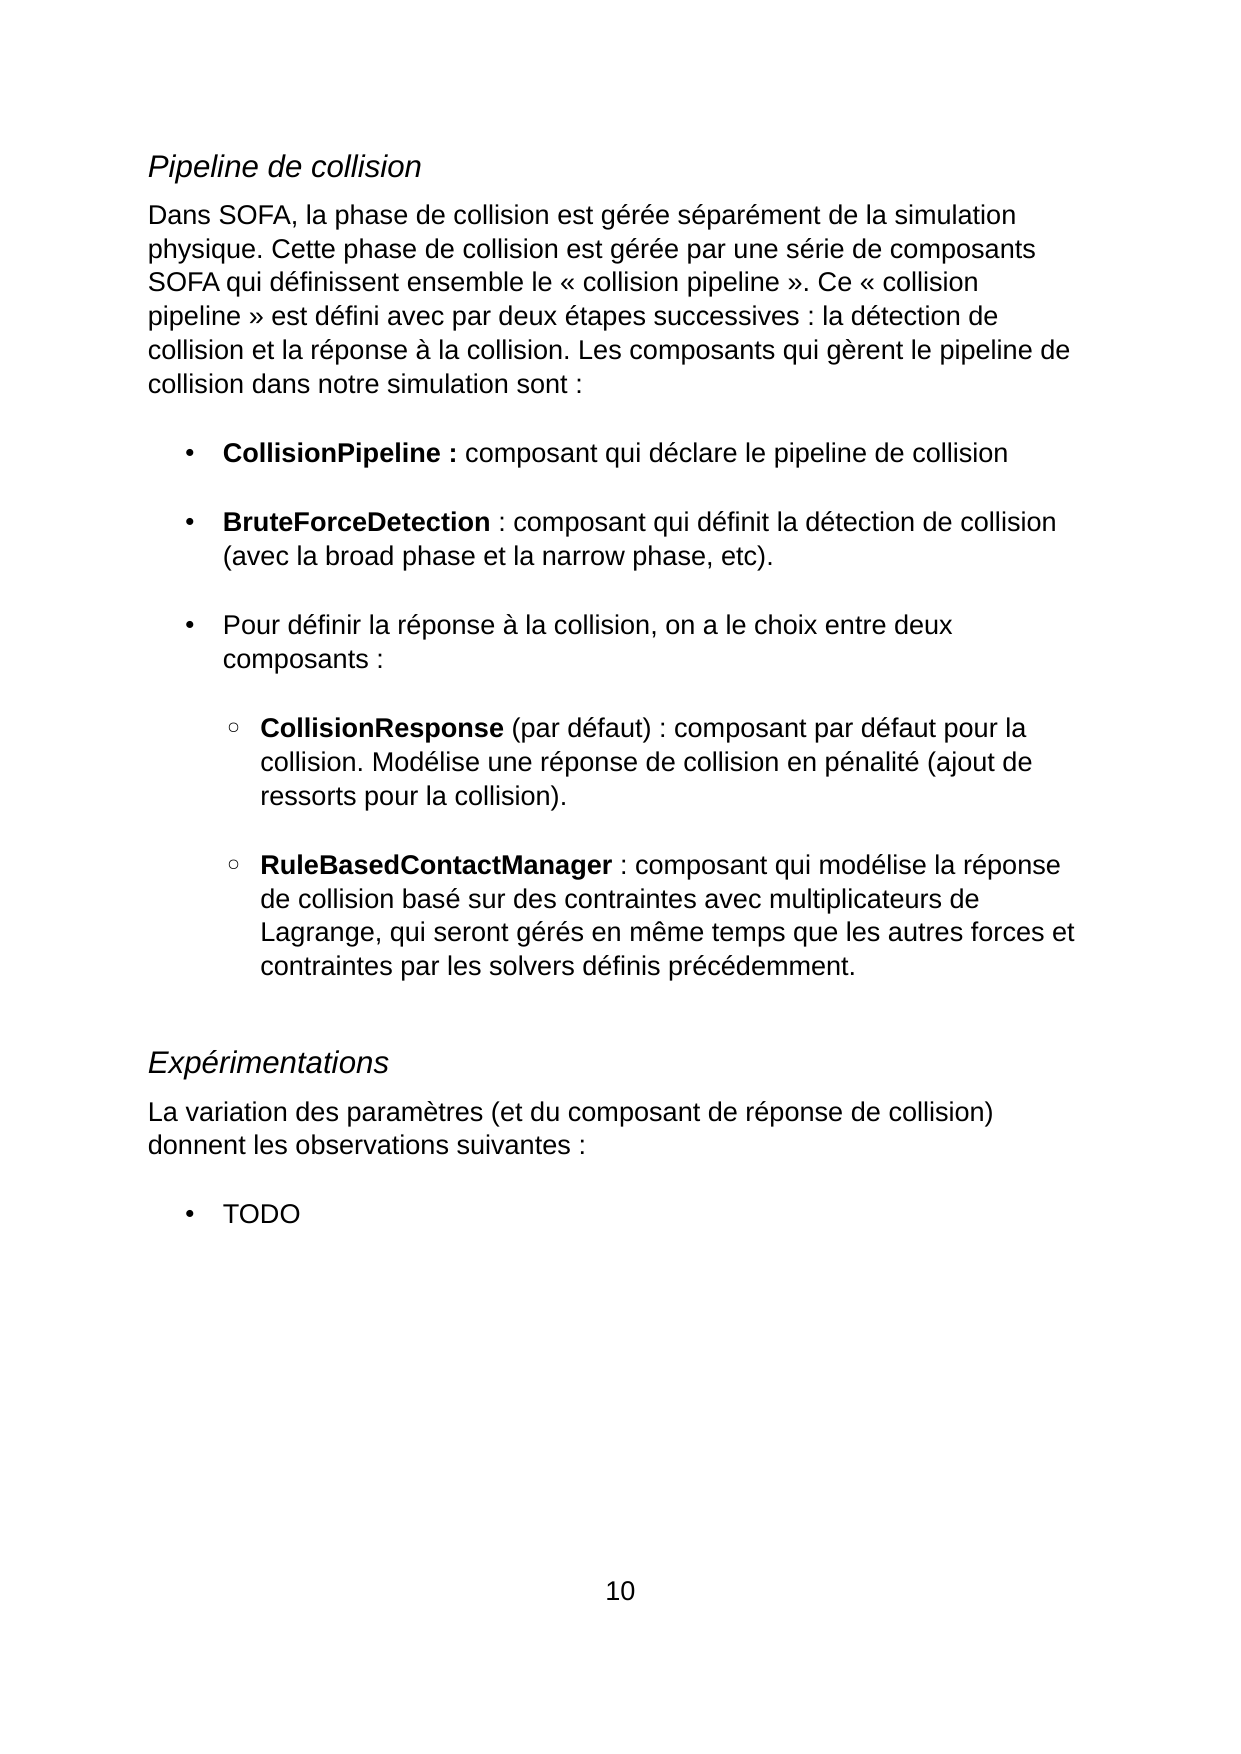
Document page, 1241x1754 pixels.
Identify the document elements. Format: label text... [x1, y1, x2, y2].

text Pipeline de collision [148, 148, 1093, 183]
list TODO [185, 1198, 1093, 1230]
text Dans SOFA, la phase de collision est gérée séparément de la simulation physique. Cette phase de collision est gérée par une série de composants SOFA qui définissent ensemble le « collision pipeline ». Ce « collision pipeline » est défini avec par deux étapes successives : la détection de collision et la réponse à la collision. Les composants qui gèrent le pipeline de collision dans notre simulation sont : [148, 199, 1093, 399]
list RuleBasedContactManager : composant qui modélise la réponse de collision basé sur des contraintes avec multiplicateurs de Lagrange, qui seront gérés en même temps que les autres forces et contraintes par les solvers définis précédemment. [223, 849, 1093, 981]
list BruteForceDetection : composant qui définit la détection de collision (avec la broad phase et la narrow phase, etc). [185, 506, 1093, 571]
list CollisionPipeline : composant qui déclare le pipeline de collision [185, 437, 1093, 468]
list Pour définir la réponse à la collision, on a le choix entre deux composants : [185, 609, 1093, 674]
text La variation des paramètres (et du composant de réponse de collision) donnent les observations suivantes : [148, 1096, 1093, 1161]
list CollisionResponse (par défaut) : composant par défaut pour la collision. Modélise une réponse de collision en pénalité (ajout de ressorts pour la collision). [223, 712, 1093, 811]
text Expérimentations [148, 1044, 1093, 1080]
